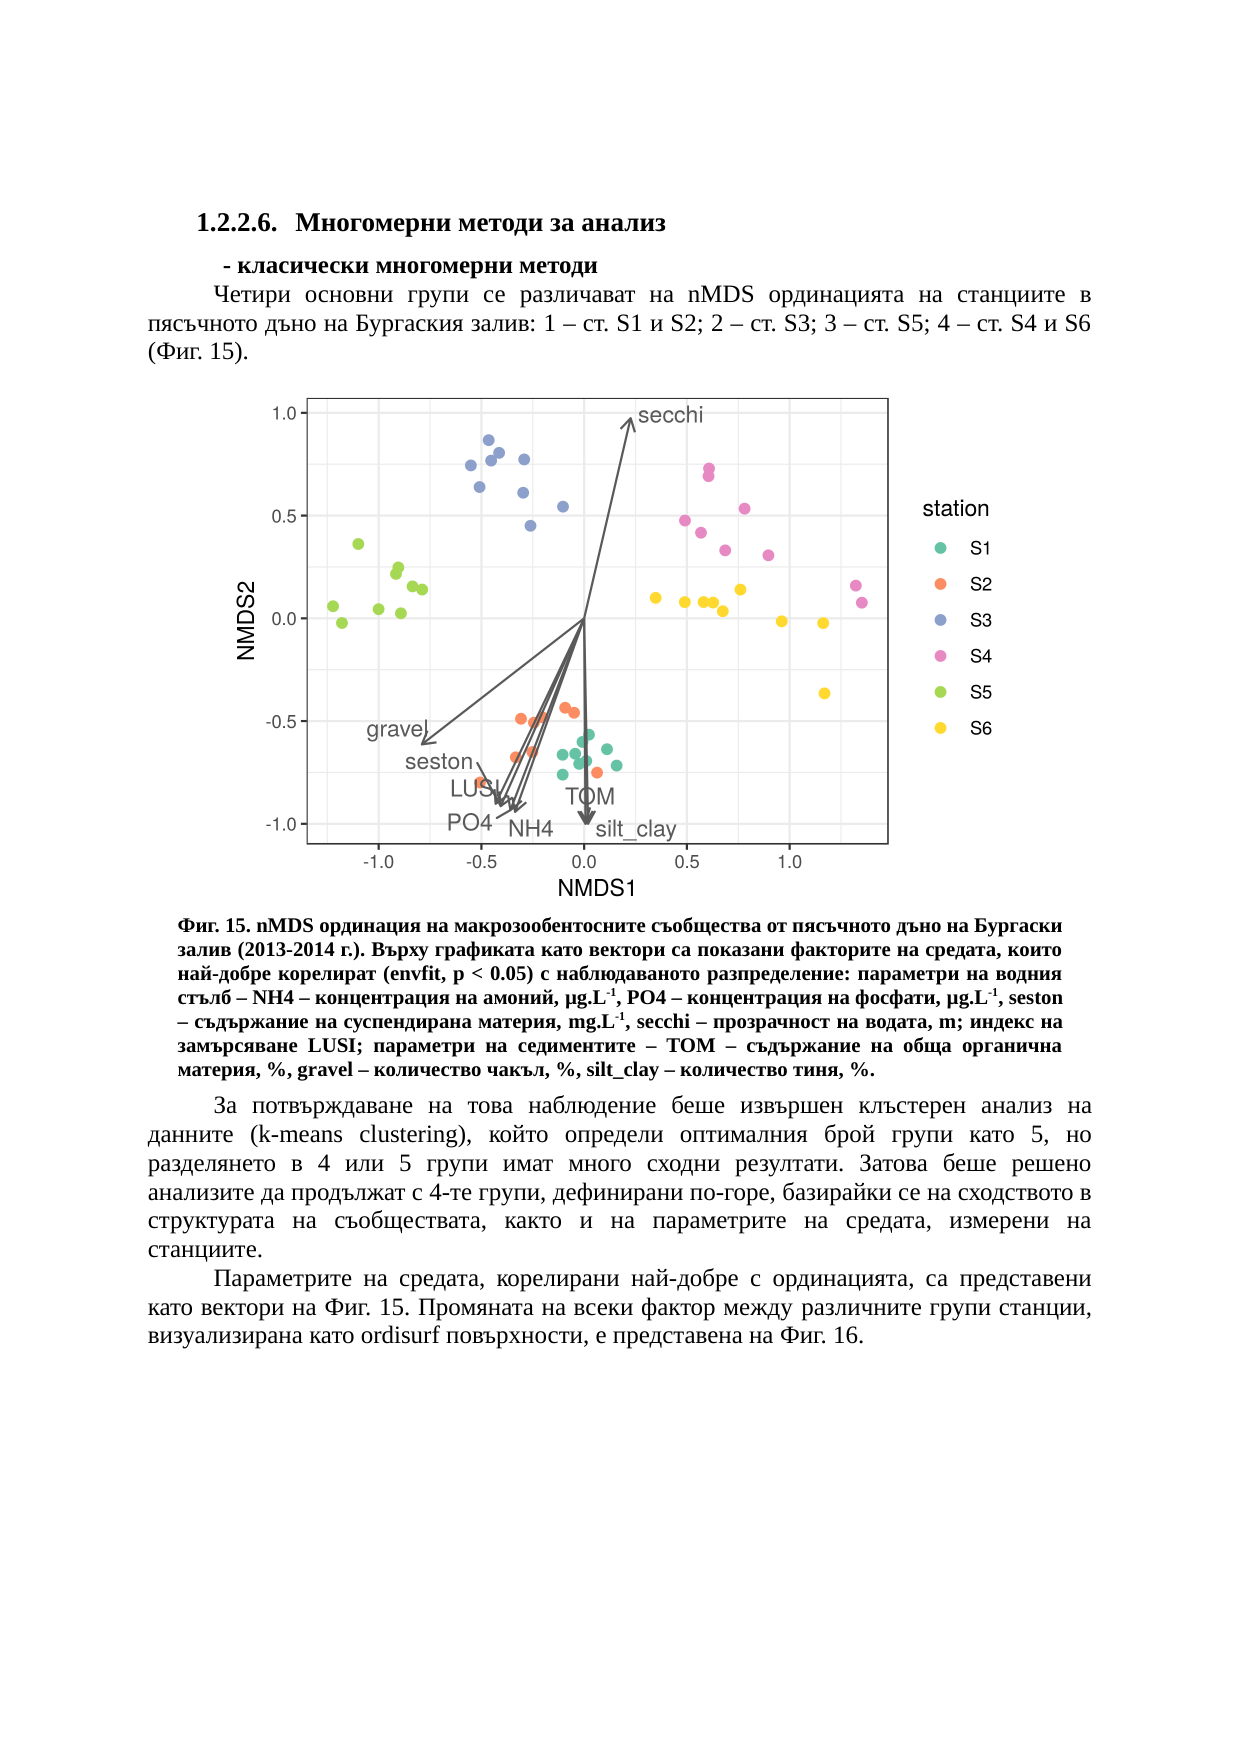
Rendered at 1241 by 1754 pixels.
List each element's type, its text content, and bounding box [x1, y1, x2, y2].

text Четири основни групи се различават на nMDS ординацията на станциите в пясъчното дъно на Бургаския залив: 1 – ст. S1 и S2; 2 – ст. S3; 3 – ст. S5; 4 – ст. S4 и S6 (Фиг. 15). [148, 279, 1093, 365]
text За потвърждаване на това наблюдение беше извършен клъстерен анализ на данните (k-means clustering), който определи оптималния брой групи като 5, но разделянето в 4 или 5 групи имат много сходни резултати. Затова беше решено анализите да продължат с 4-те групи, дефинирани по-горе, базирайки се на сходството в структурата на съобществата, както и на параметрите на средата, измерени на станциите. [148, 1090, 1093, 1263]
text Параметрите на средата, корелирани най-добре с ординацията, са представени като вектори на Фиг. 15. Промяната на всеки фактор между различните групи станции, визуализирана като ordisurf повърхности, е представена на Фиг. 16. [148, 1263, 1093, 1349]
text - класически многомерни методи [148, 250, 1093, 279]
text Фиг. 15. nMDS ординация на макрозообентосните съобщества от пясъчното дъно на Бургаски залив (2013-2014 г.). Върху графиката като вектори са показани факторите на средата, които най-добре корелират (envfit, p < 0.05) с наблюдаваното разпределение: параметри на водния стълб – NH4 – концентрация на амоний, µg.L-1, PO4 – концентрация на фосфати, µg.L-1, seston – съдържание на суспендирана материя, mg.L-1, secchi – прозрачност на водата, m; индекс на замърсяване LUSI; параметри на седиментите – TOM – съдържание на обща органична материя, %, gravel – количество чакъл, %, silt_clay – количество тиня, %. [177, 913, 1063, 1081]
picture [177, 386, 1063, 913]
subtitle Многомерни методи за анализ [266, 207, 1093, 238]
